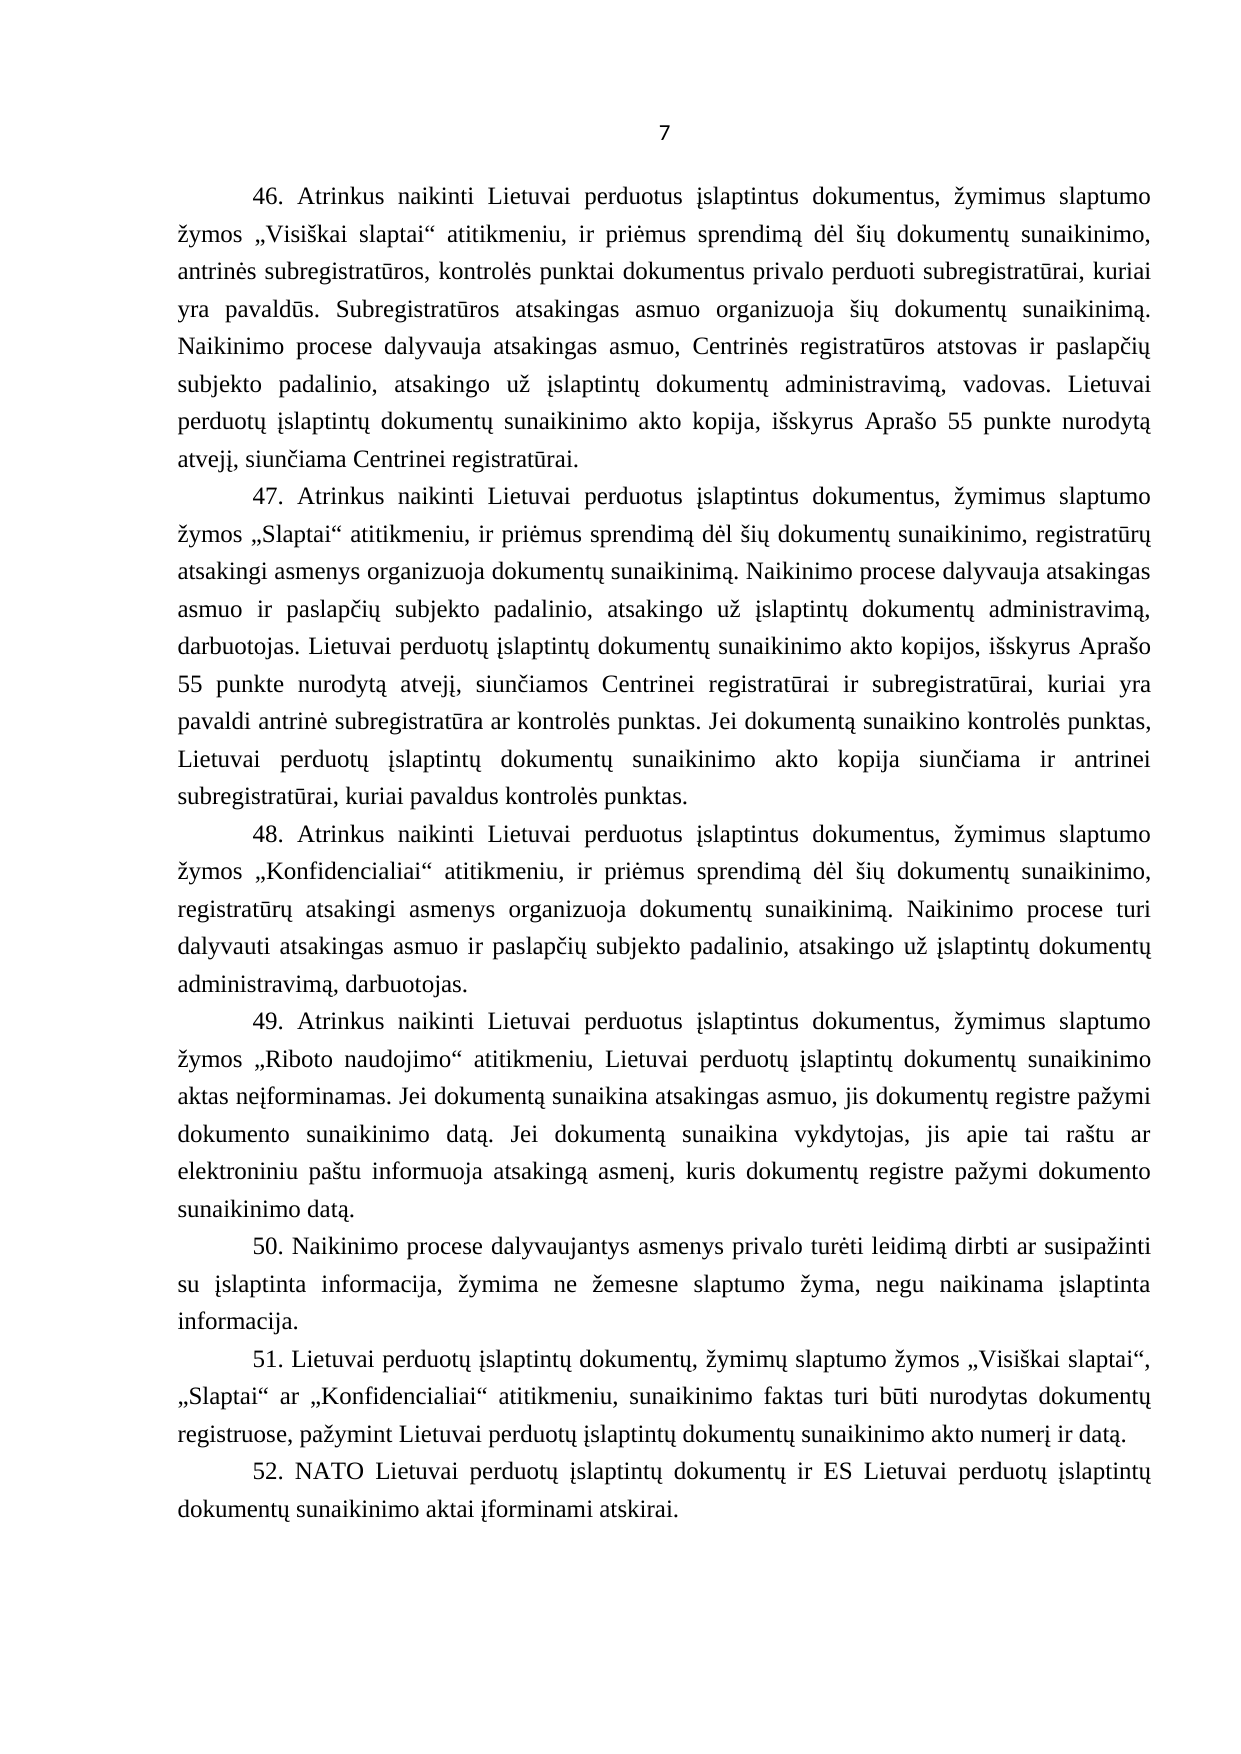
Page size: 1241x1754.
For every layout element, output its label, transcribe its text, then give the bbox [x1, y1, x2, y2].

text 50. Naikinimo procese dalyvaujantys asmenys privalo turėti leidimą dirbti ar susipažinti su įslaptinta informacija, žymima ne žemesne slaptumo žyma, negu naikinama įslaptinta informacija. [177, 1222, 1152, 1335]
text 47. Atrinkus naikinti Lietuvai perduotus įslaptintus dokumentus, žymimus slaptumo žymos „Slaptai“ atitikmeniu, ir priėmus sprendimą dėl šių dokumentų sunaikinimo, registratūrų atsakingi asmenys organizuoja dokumentų sunaikinimą. Naikinimo procese dalyvauja atsakingas asmuo ir paslapčių subjekto padalinio, atsakingo už įslaptintų dokumentų administravimą, darbuotojas. Lietuvai perduotų įslaptintų dokumentų sunaikinimo akto kopijos, išskyrus Aprašo 55 punkte nurodytą atvejį, siunčiamos Centrinei registratūrai ir subregistratūrai, kuriai yra pavaldi antrinė subregistratūra ar kontrolės punktas. Jei dokumentą sunaikino kontrolės punktas, Lietuvai perduotų įslaptintų dokumentų sunaikinimo akto kopija siunčiama ir antrinei subregistratūrai, kuriai pavaldus kontrolės punktas. [177, 472, 1152, 810]
text 46. Atrinkus naikinti Lietuvai perduotus įslaptintus dokumentus, žymimus slaptumo žymos „Visiškai slaptai“ atitikmeniu, ir priėmus sprendimą dėl šių dokumentų sunaikinimo, antrinės subregistratūros, kontrolės punktai dokumentus privalo perduoti subregistratūrai, kuriai yra pavaldūs. Subregistratūros atsakingas asmuo organizuoja šių dokumentų sunaikinimą. Naikinimo procese dalyvauja atsakingas asmuo, Centrinės registratūros atstovas ir paslapčių subjekto padalinio, atsakingo už įslaptintų dokumentų administravimą, vadovas. Lietuvai perduotų įslaptintų dokumentų sunaikinimo akto kopija, išskyrus Aprašo 55 punkte nurodytą atvejį, siunčiama Centrinei registratūrai. [177, 172, 1152, 472]
text 52. NATO Lietuvai perduotų įslaptintų dokumentų ir ES Lietuvai perduotų įslaptintų dokumentų sunaikinimo aktai įforminami atskirai. [177, 1447, 1152, 1522]
text 48. Atrinkus naikinti Lietuvai perduotus įslaptintus dokumentus, žymimus slaptumo žymos „Konfidencialiai“ atitikmeniu, ir priėmus sprendimą dėl šių dokumentų sunaikinimo, registratūrų atsakingi asmenys organizuoja dokumentų sunaikinimą. Naikinimo procese turi dalyvauti atsakingas asmuo ir paslapčių subjekto padalinio, atsakingo už įslaptintų dokumentų administravimą, darbuotojas. [177, 810, 1152, 997]
text 49. Atrinkus naikinti Lietuvai perduotus įslaptintus dokumentus, žymimus slaptumo žymos „Riboto naudojimo“ atitikmeniu, Lietuvai perduotų įslaptintų dokumentų sunaikinimo aktas neįforminamas. Jei dokumentą sunaikina atsakingas asmuo, jis dokumentų registre pažymi dokumento sunaikinimo datą. Jei dokumentą sunaikina vykdytojas, jis apie tai raštu ar elektroniniu paštu informuoja atsakingą asmenį, kuris dokumentų registre pažymi dokumento sunaikinimo datą. [177, 997, 1152, 1222]
text 51. Lietuvai perduotų įslaptintų dokumentų, žymimų slaptumo žymos „Visiškai slaptai“, „Slaptai“ ar „Konfidencialiai“ atitikmeniu, sunaikinimo faktas turi būti nurodytas dokumentų registruose, pažymint Lietuvai perduotų įslaptintų dokumentų sunaikinimo akto numerį ir datą. [177, 1335, 1152, 1447]
